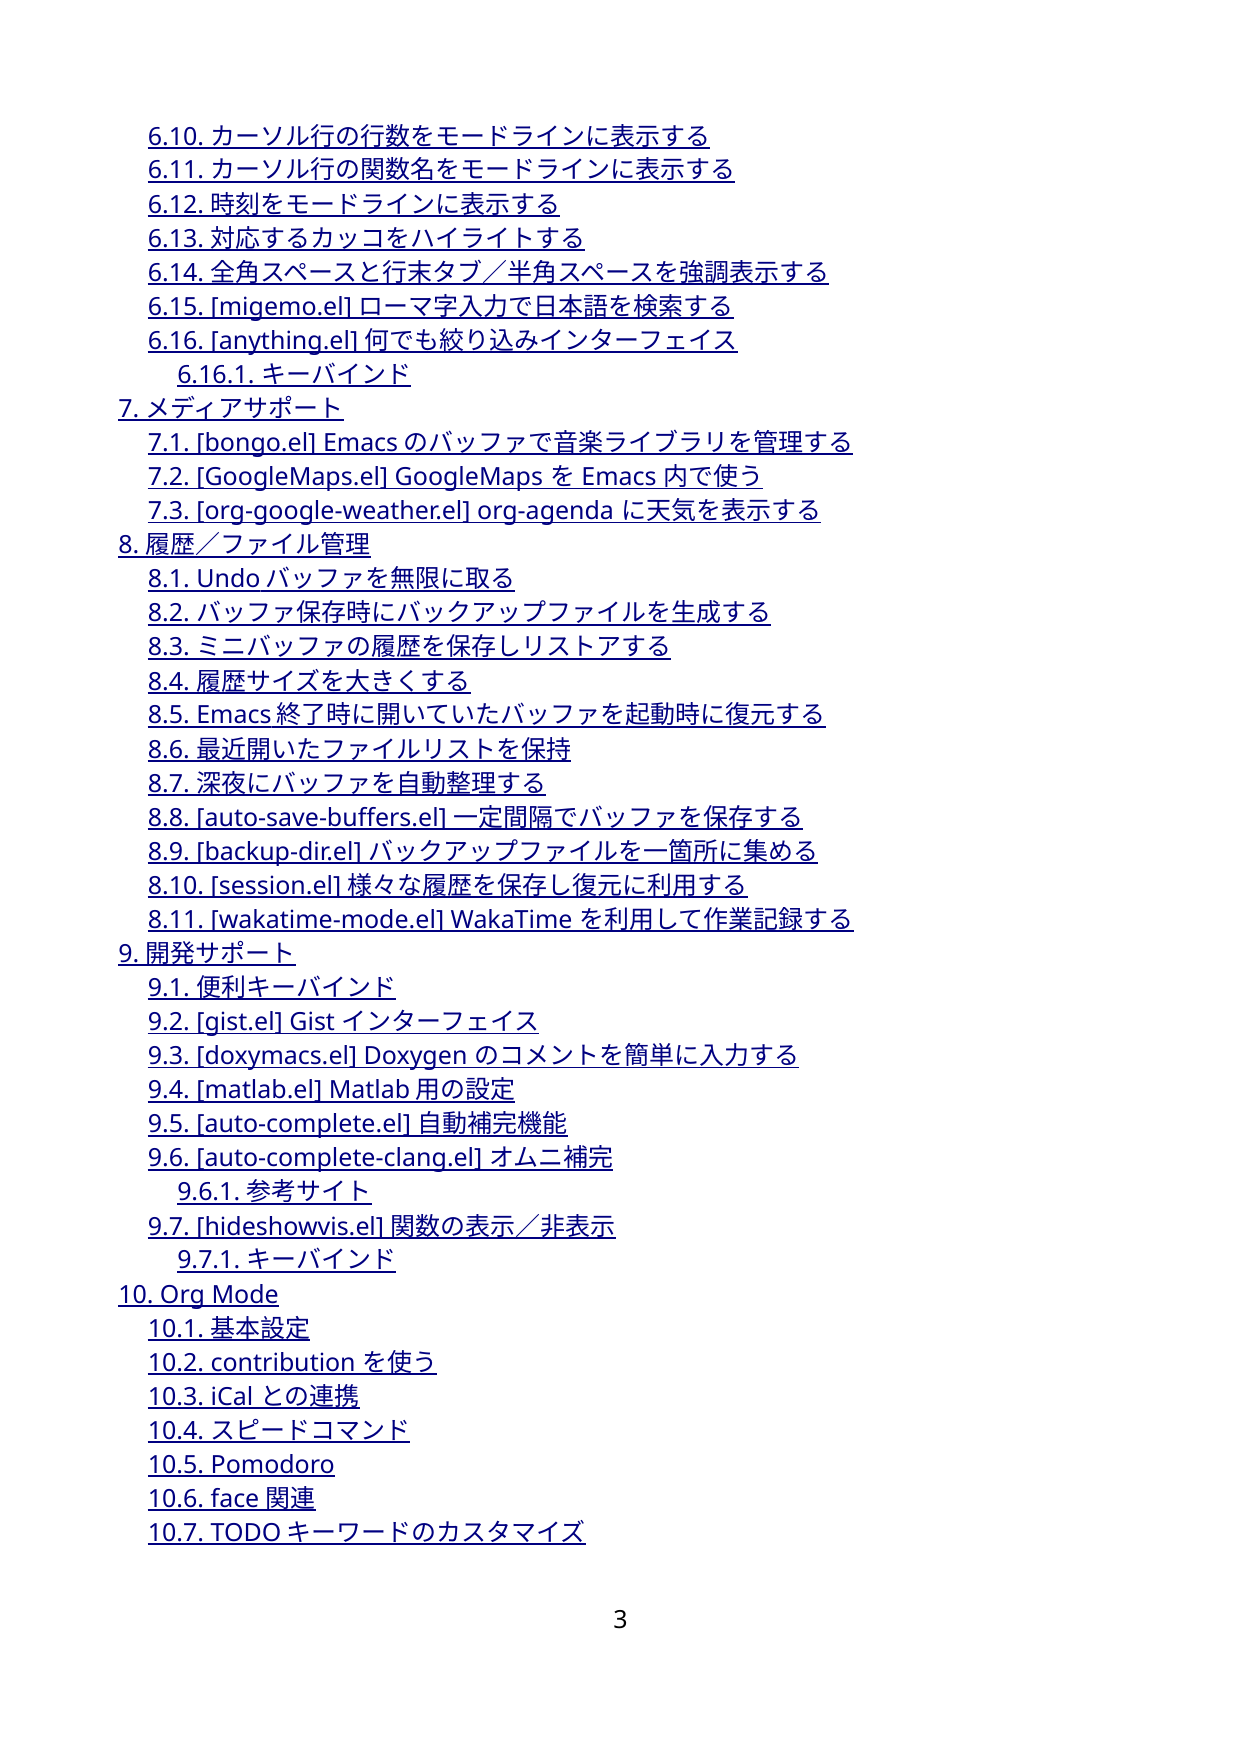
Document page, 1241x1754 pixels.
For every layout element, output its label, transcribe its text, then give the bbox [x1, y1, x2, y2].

text 6.10. カーソル行の行数をモードラインに表示する [148, 118, 1122, 152]
text 6.12. 時刻をモードラインに表示する [148, 186, 1122, 220]
text 9.7. [hideshowvis.el] 関数の表示／非表示 [148, 1208, 1122, 1242]
text 9.7.1. キーバインド [177, 1242, 1122, 1276]
text 9.5. [auto-complete.el] 自動補完機能 [148, 1106, 1122, 1140]
text 9.4. [matlab.el] Matlab用の設定 [148, 1072, 1122, 1106]
text 10. Org Mode [118, 1276, 1122, 1310]
text 8.10. [session.el] 様々な履歴を保存し復元に利用する [148, 867, 1122, 902]
text 8.1. Undoバッファを無限に取る [148, 561, 1122, 595]
text 6.15. [migemo.el] ローマ字入力で日本語を検索する [148, 288, 1122, 322]
text 8.7. 深夜にバッファを自動整理する [148, 765, 1122, 799]
text 10.5. Pomodoro [148, 1447, 1122, 1481]
text 6.11. カーソル行の関数名をモードラインに表示する [148, 152, 1122, 186]
text 8.11. [wakatime-mode.el] WakaTime を利用して作業記録する [148, 902, 1122, 936]
text 10.1. 基本設定 [148, 1310, 1122, 1344]
text 8.8. [auto-save-buffers.el] 一定間隔でバッファを保存する [148, 799, 1122, 833]
text 8.5. Emacs終了時に開いていたバッファを起動時に復元する [148, 697, 1122, 731]
text 6.14. 全角スペースと行末タブ／半角スペースを強調表示する [148, 254, 1122, 288]
text 10.6. face 関連 [148, 1481, 1122, 1515]
text 8.6. 最近開いたファイルリストを保持 [148, 731, 1122, 765]
text 9.2. [gist.el] Gist インターフェイス [148, 1004, 1122, 1038]
text 9. 開発サポート [118, 936, 1122, 970]
text 8.3. ミニバッファの履歴を保存しリストアする [148, 629, 1122, 663]
text 7.2. [GoogleMaps.el] GoogleMaps を Emacs 内で使う [148, 459, 1122, 493]
text 7. メディアサポート [118, 391, 1122, 425]
text 10.2. contribution を使う [148, 1344, 1122, 1378]
text 9.1. 便利キーバインド [148, 970, 1122, 1004]
text 6.13. 対応するカッコをハイライトする [148, 220, 1122, 254]
text 8. 履歴／ファイル管理 [118, 527, 1122, 561]
text 8.2. バッファ保存時にバックアップファイルを生成する [148, 595, 1122, 629]
text 6.16.1. キーバインド [177, 357, 1122, 391]
text 7.1. [bongo.el] Emacsのバッファで音楽ライブラリを管理する [148, 425, 1122, 459]
text 9.6. [auto-complete-clang.el] オムニ補完 [148, 1140, 1122, 1174]
text 10.7. TODOキーワードのカスタマイズ [148, 1515, 1122, 1549]
text 10.3. iCal との連携 [148, 1378, 1122, 1412]
text 8.9. [backup-dir.el] バックアップファイルを一箇所に集める [148, 833, 1122, 867]
text 6.16. [anything.el] 何でも絞り込みインターフェイス [148, 322, 1122, 357]
text 9.6.1. 参考サイト [177, 1174, 1122, 1208]
text 10.4. スピードコマンド [148, 1412, 1122, 1447]
text 9.3. [doxymacs.el] Doxygen のコメントを簡単に入力する [148, 1038, 1122, 1072]
text 7.3. [org-google-weather.el] org-agenda に天気を表示する [148, 493, 1122, 527]
text 8.4. 履歴サイズを大きくする [148, 663, 1122, 697]
